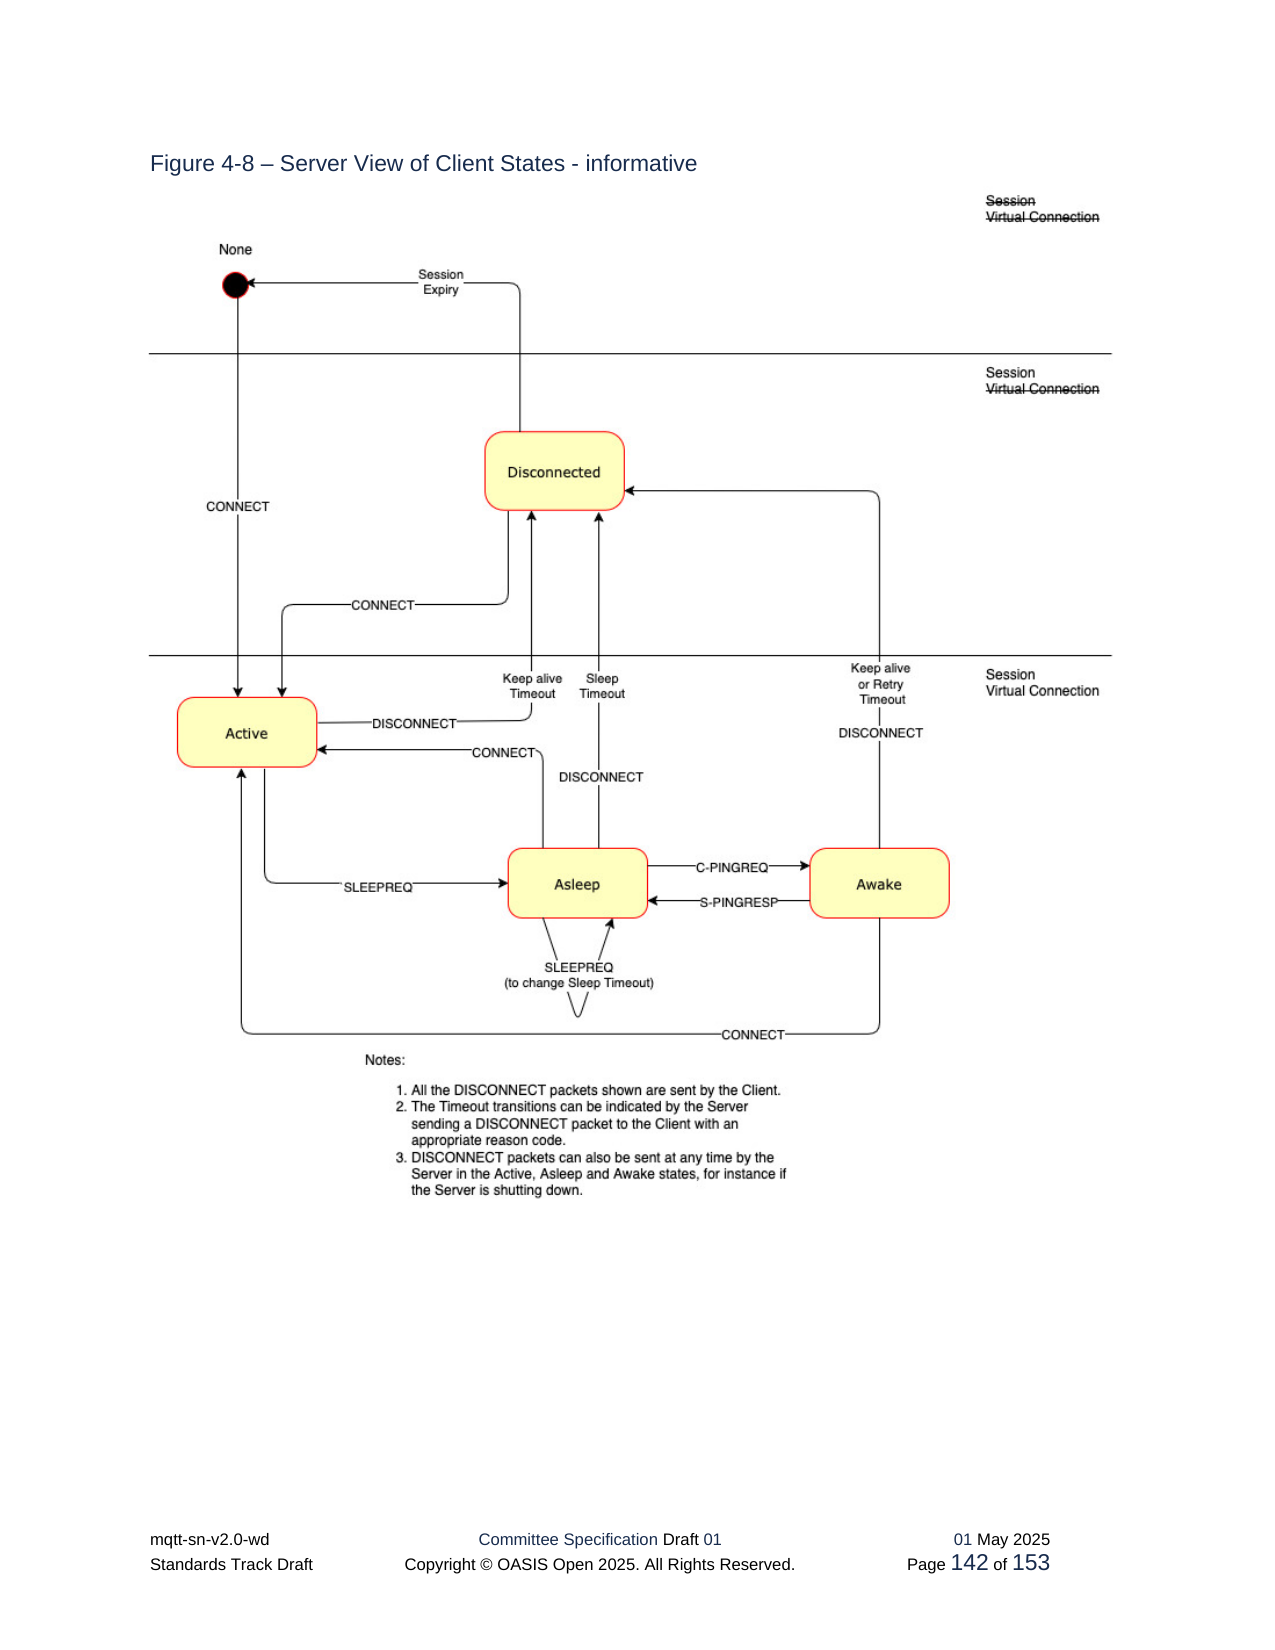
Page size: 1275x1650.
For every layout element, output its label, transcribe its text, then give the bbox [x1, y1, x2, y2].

picture [148, 186, 1124, 1231]
text Figure 4-8 – Server View of Client States - informative [150, 150, 1124, 176]
